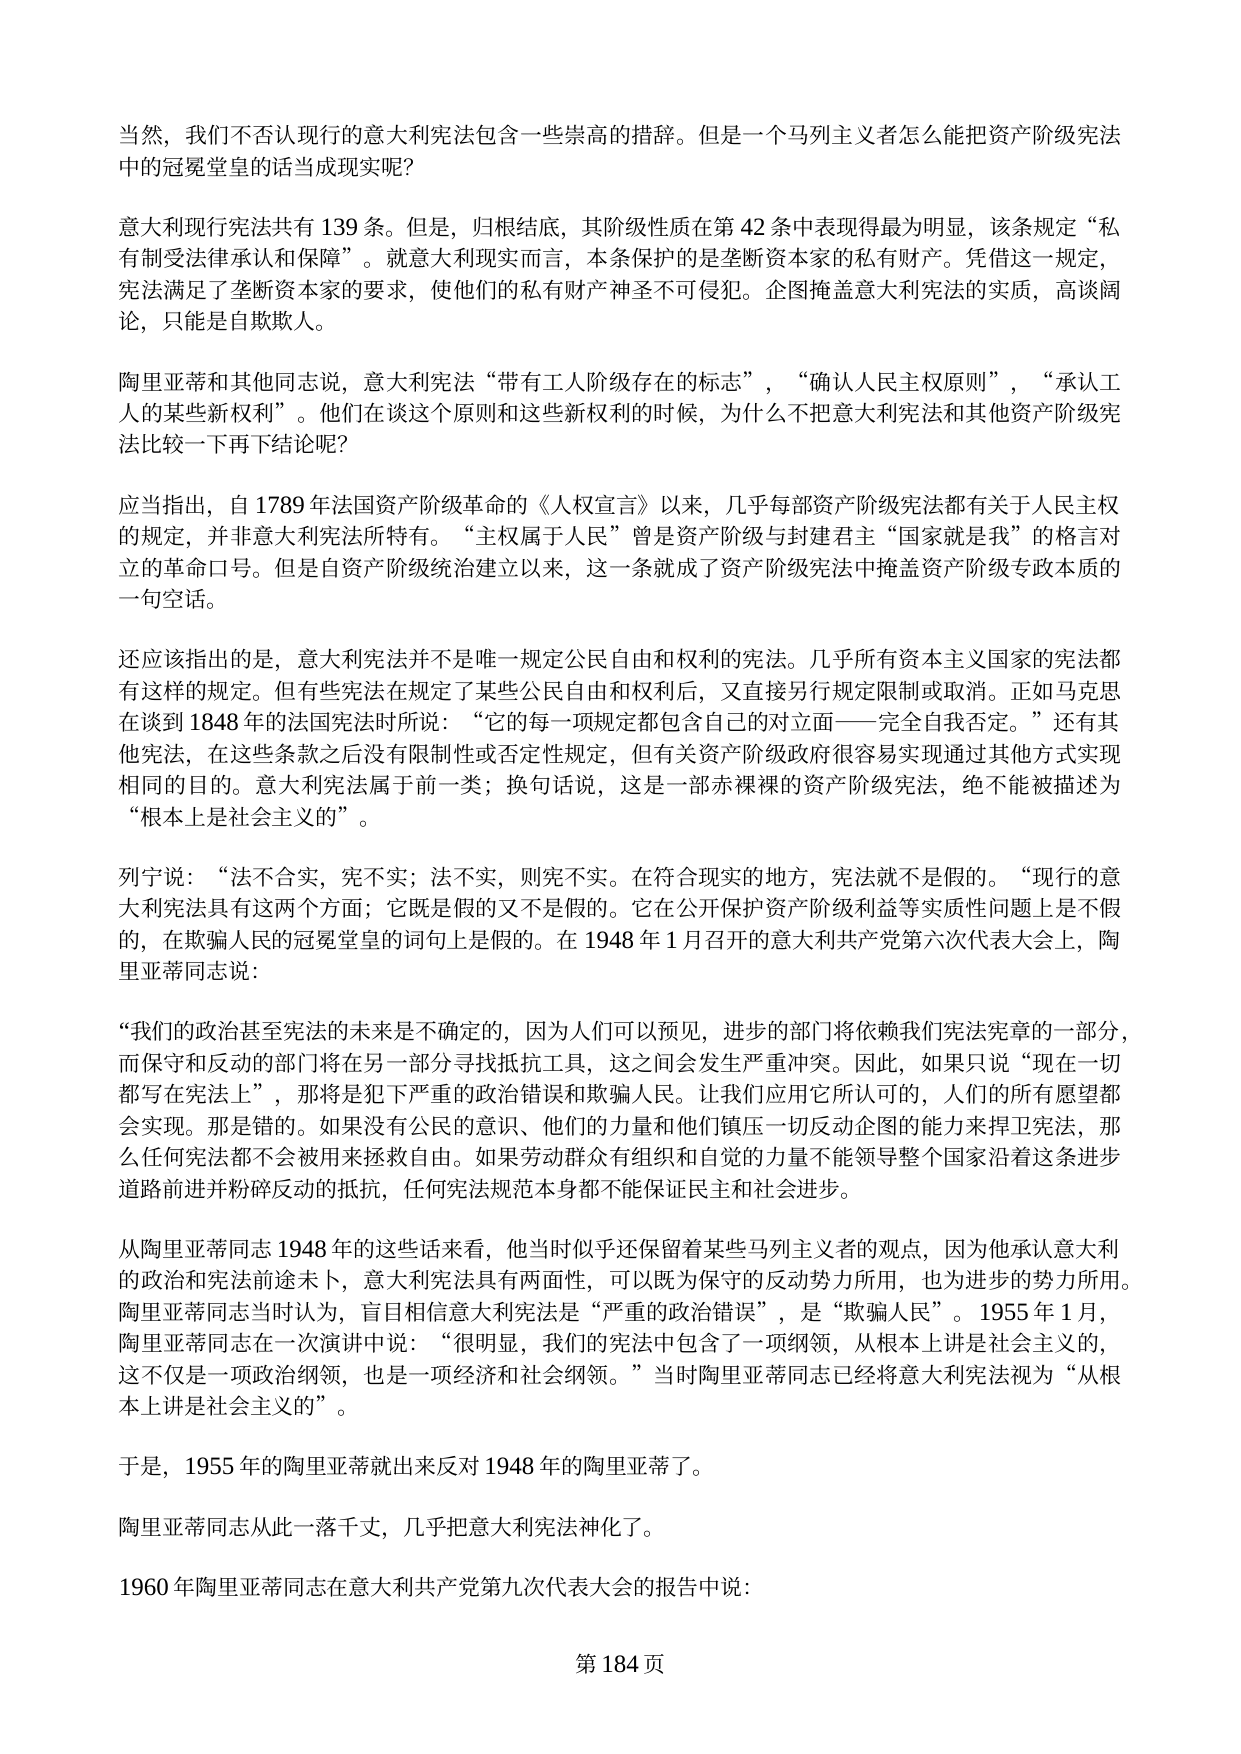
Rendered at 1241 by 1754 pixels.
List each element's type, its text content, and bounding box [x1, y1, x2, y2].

text 意大利现行宪法共有139条。但是，归根结底，其阶级性质在第42条中表现得最为明显，该条规定“私有制受法律承认和保障”。就意大利现实而言，本条保护的是垄断资本家的私有财产。凭借这一规定，宪法满足了垄断资本家的要求，使他们的私有财产神圣不可侵犯。企图掩盖意大利宪法的实质，高谈阔论，只能是自欺欺人。 [118, 210, 1122, 336]
text 从陶里亚蒂同志1948年的这些话来看，他当时似乎还保留着某些马列主义者的观点，因为他承认意大利的政治和宪法前途未卜，意大利宪法具有两面性，可以既为保守的反动势力所用，也为进步的势力所用。陶里亚蒂同志当时认为，盲目相信意大利宪法是“严重的政治错误”，是“欺骗人民”。1955年1月，陶里亚蒂同志在一次演讲中说：“很明显，我们的宪法中包含了一项纲领，从根本上讲是社会主义的，这不仅是一项政治纲领，也是一项经济和社会纲领。”当时陶里亚蒂同志已经将意大利宪法视为“从根本上讲是社会主义的”。 [118, 1232, 1122, 1421]
text 还应该指出的是，意大利宪法并不是唯一规定公民自由和权利的宪法。几乎所有资本主义国家的宪法都有这样的规定。但有些宪法在规定了某些公民自由和权利后，又直接另行规定限制或取消。正如马克思在谈到1848年的法国宪法时所说：“它的每一项规定都包含自己的对立面——完全自我否定。”还有其他宪法，在这些条款之后没有限制性或否定性规定，但有关资产阶级政府很容易实现通过其他方式实现相同的目的。意大利宪法属于前一类；换句话说，这是一部赤裸裸的资产阶级宪法，绝不能被描述为“根本上是社会主义的”。 [118, 642, 1122, 831]
text 应当指出，自1789年法国资产阶级革命的《人权宣言》以来，几乎每部资产阶级宪法都有关于人民主权的规定，并非意大利宪法所特有。“主权属于人民”曾是资产阶级与封建君主“国家就是我”的格言对立的革命口号。但是自资产阶级统治建立以来，这一条就成了资产阶级宪法中掩盖资产阶级专政本质的一句空话。 [118, 488, 1122, 614]
text 当然，我们不否认现行的意大利宪法包含一些崇高的措辞。但是一个马列主义者怎么能把资产阶级宪法中的冠冕堂皇的话当成现实呢？ [118, 118, 1122, 181]
text 1960年陶里亚蒂同志在意大利共产党第九次代表大会的报告中说： [118, 1570, 1122, 1601]
text 于是，1955年的陶里亚蒂就出来反对1948年的陶里亚蒂了。 [118, 1449, 1122, 1481]
text 陶里亚蒂和其他同志说，意大利宪法“带有工人阶级存在的标志”，“确认人民主权原则”，“承认工人的某些新权利”。他们在谈这个原则和这些新权利的时候，为什么不把意大利宪法和其他资产阶级宪法比较一下再下结论呢？ [118, 365, 1122, 459]
text 陶里亚蒂同志从此一落千丈，几乎把意大利宪法神化了。 [118, 1510, 1122, 1541]
text 列宁说：“法不合实，宪不实；法不实，则宪不实。在符合现实的地方，宪法就不是假的。“现行的意大利宪法具有这两个方面；它既是假的又不是假的。它在公开保护资产阶级利益等实质性问题上是不假的，在欺骗人民的冠冕堂皇的词句上是假的。在1948年1月召开的意大利共产党第六次代表大会上，陶里亚蒂同志说： [118, 860, 1122, 986]
text “我们的政治甚至宪法的未来是不确定的，因为人们可以预见，进步的部门将依赖我们宪法宪章的一部分，而保守和反动的部门将在另一部分寻找抵抗工具，这之间会发生严重冲突。因此，如果只说“现在一切都写在宪法上”，那将是犯下严重的政治错误和欺骗人民。让我们应用它所认可的，人们的所有愿望都会实现。那是错的。如果没有公民的意识、他们的力量和他们镇压一切反动企图的能力来捍卫宪法，那么任何宪法都不会被用来拯救自由。如果劳动群众有组织和自觉的力量不能领导整个国家沿着这条进步道路前进并粉碎反动的抵抗，任何宪法规范本身都不能保证民主和社会进步。 [118, 1014, 1122, 1203]
